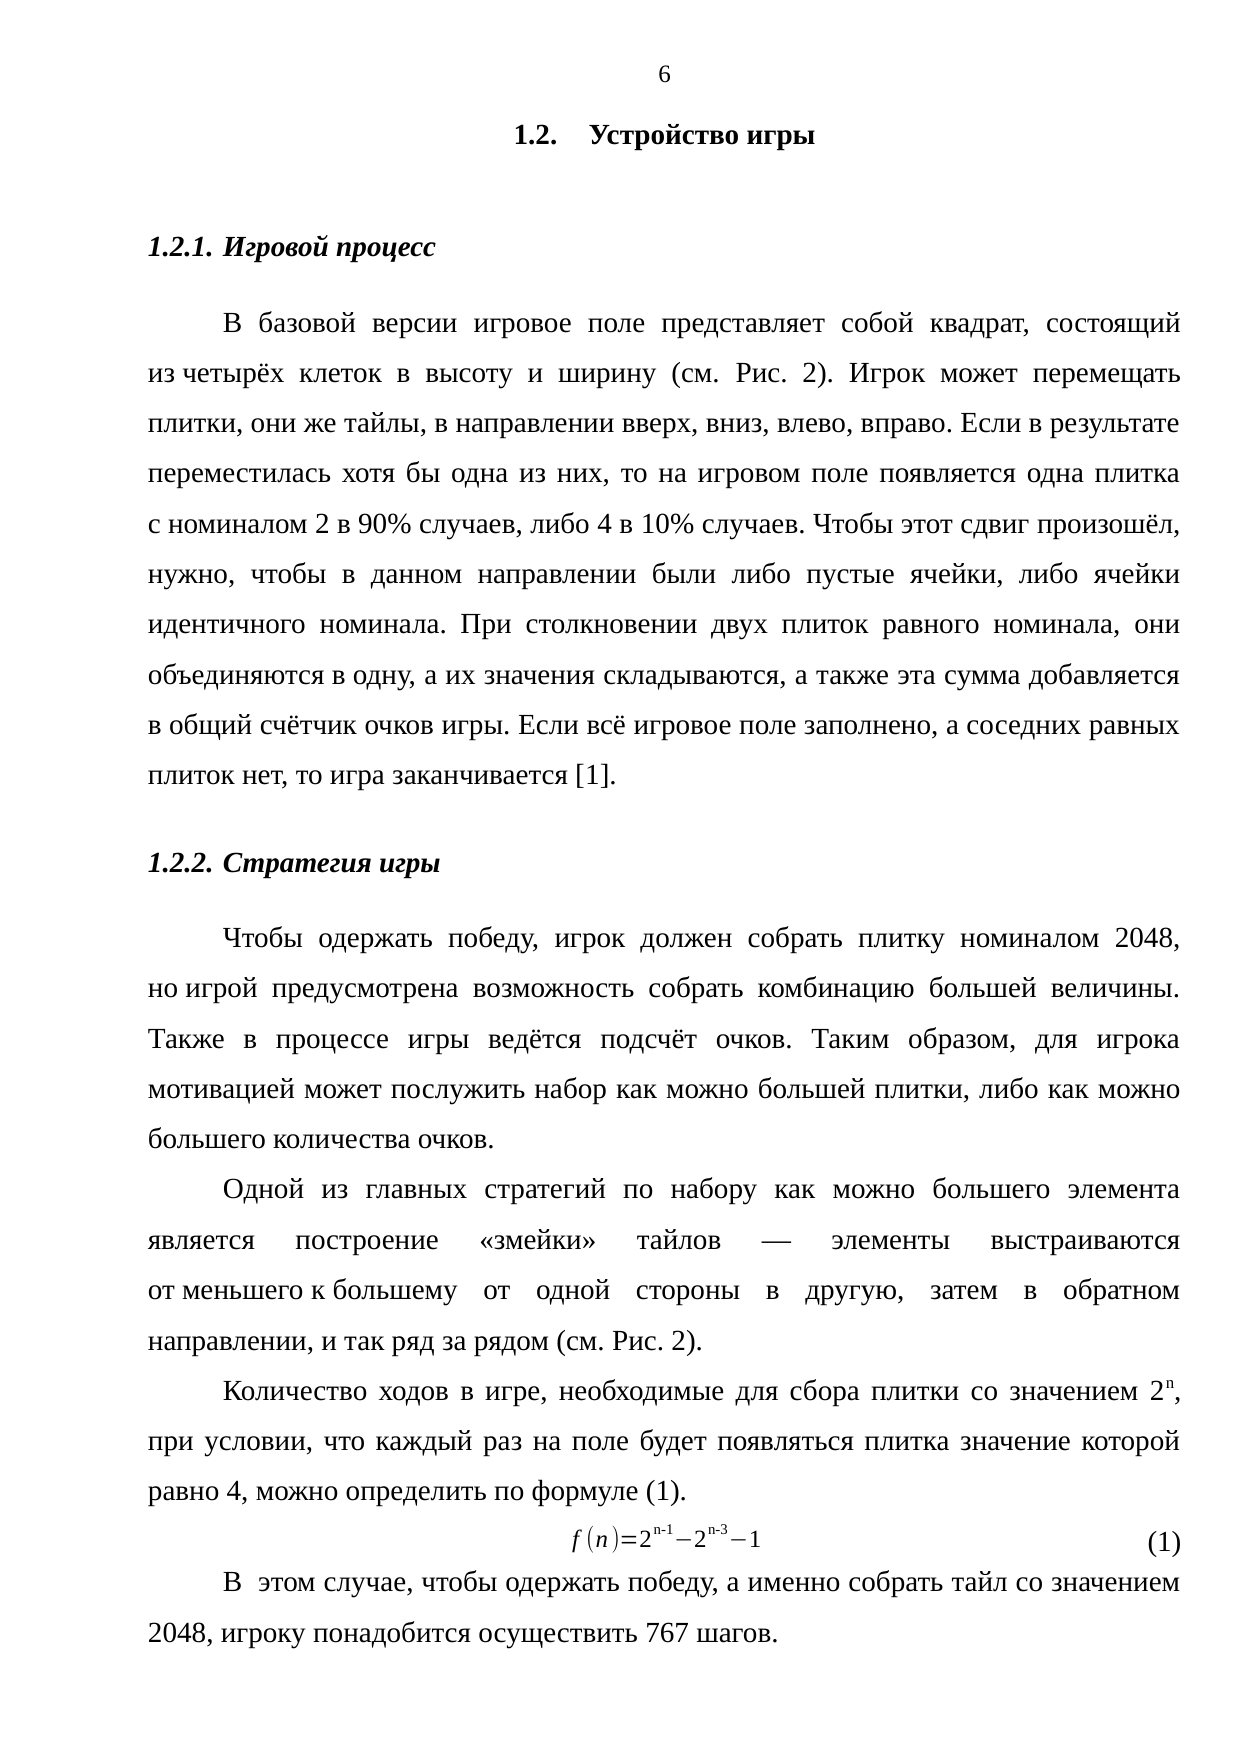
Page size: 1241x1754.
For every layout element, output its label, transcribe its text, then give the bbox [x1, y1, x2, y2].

text Одной из главных стратегий по набору как можно большего элемента является построение «змейки» тайлов — элементы выстраиваются от меньшего к большему от одной стороны в другую, затем в обратном направлении, и так ряд за рядом (см. Рис. 2). [148, 1172, 1181, 1356]
table_header [492, 1524, 837, 1564]
subtitle Игровой процесс [148, 229, 1181, 263]
table_header (1) [837, 1524, 1181, 1564]
text В базовой версии игровое поле представляет собой квадрат, состоящий из четырёх клеток в высоту и ширину (см. Рис. 2). Игрок может перемещать плитки, они же тайлы, в направлении вверх, вниз, влево, вправо. Если в результате переместилась хотя бы одна из них, то на игровом поле появляется одна плитка с номиналом 2 в 90% случаев, либо 4 в 10% случаев. Чтобы этот сдвиг произошёл, нужно, чтобы в данном направлении были либо пустые ячейки, либо ячейки идентичного номинала. При столкновении двух плиток равного номинала, они объединяются в одну, а их значения складываются, а также эта сумма добавляется в общий счётчик очков игры. Если всё игровое поле заполнено, а соседних равных плиток нет, то игра заканчивается [1]. [148, 305, 1181, 791]
subtitle Стратегия игры [148, 845, 1181, 878]
subtitle Устройство игры [148, 117, 1181, 151]
text В этом случае, чтобы одержать победу, а именно собрать тайл со значением 2048, игроку понадобится осуществить 767 шагов. [148, 1564, 1181, 1648]
table_header [148, 1524, 492, 1564]
text Чтобы одержать победу, игрок должен собрать плитку номиналом 2048, но игрой предусмотрена возможность собрать комбинацию большей величины. Также в процессе игры ведётся подсчёт очков. Таким образом, для игрока мотивацией может послужить набор как можно большей плитки, либо как можно большего количества очков. [148, 920, 1181, 1155]
text Количество ходов в игре, необходимые для сбора плитки со значением 2n, при условии, что каждый раз на поле будет появляться плитка значение которой равно 4, можно определить по формуле (1). [148, 1373, 1181, 1507]
